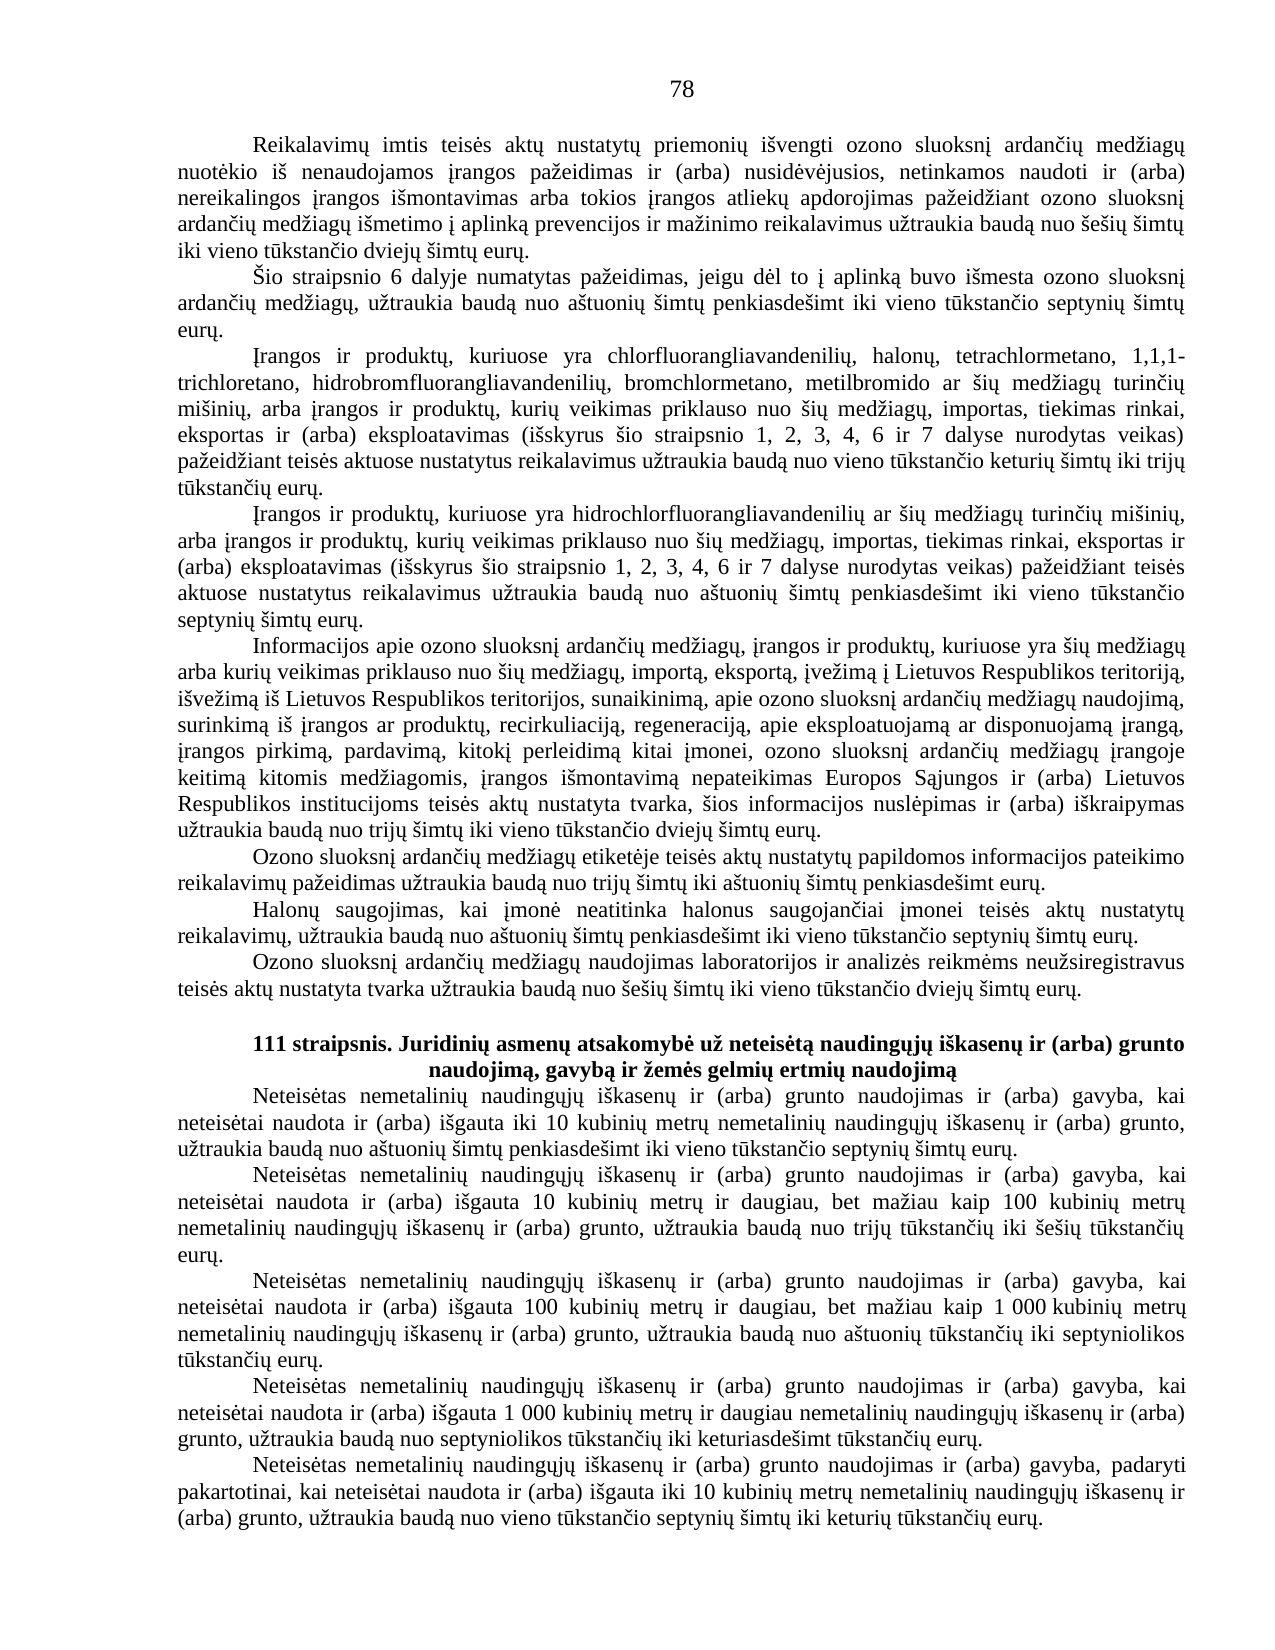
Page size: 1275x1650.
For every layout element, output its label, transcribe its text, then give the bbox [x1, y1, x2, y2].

text Neteisėtas nemetalinių naudingųjų iškasenų ir (arba) grunto naudojimas ir (arba) gavyba, kai neteisėtai naudota ir (arba) išgauta 100 kubinių metrų ir daugiau, bet mažiau kaip 1 000 kubinių metrų nemetalinių naudingųjų iškasenų ir (arba) grunto, užtraukia baudą nuo aštuonių tūkstančių iki septyniolikos tūkstančių eurų. [177, 1267, 1186, 1372]
text Neteisėtas nemetalinių naudingųjų iškasenų ir (arba) grunto naudojimas ir (arba) gavyba, kai neteisėtai naudota ir (arba) išgauta iki 10 kubinių metrų nemetalinių naudingųjų iškasenų ir (arba) grunto, užtraukia baudą nuo aštuonių šimtų penkiasdešimt iki vieno tūkstančio septynių šimtų eurų. [177, 1082, 1186, 1162]
text Įrangos ir produktų, kuriuose yra chlorfluorangliavandenilių, halonų, tetrachlormetano, 1,1,1-trichloretano, hidrobromfluorangliavandenilių, bromchlormetano, metilbromido ar šių medžiagų turinčių mišinių, arba įrangos ir produktų, kurių veikimas priklauso nuo šių medžiagų, importas, tiekimas rinkai, eksportas ir (arba) eksploatavimas (išskyrus šio straipsnio 1, 2, 3, 4, 6 ir 7 dalyse nurodytas veikas) pažeidžiant teisės aktuose nustatytus reikalavimus užtraukia baudą nuo vieno tūkstančio keturių šimtų iki trijų tūkstančių eurų. [177, 342, 1186, 500]
text Informacijos apie ozono sluoksnį ardančių medžiagų, įrangos ir produktų, kuriuose yra šių medžiagų arba kurių veikimas priklauso nuo šių medžiagų, importą, eksportą, įvežimą į Lietuvos Respublikos teritoriją, išvežimą iš Lietuvos Respublikos teritorijos, sunaikinimą, apie ozono sluoksnį ardančių medžiagų naudojimą, surinkimą iš įrangos ar produktų, recirkuliaciją, regeneraciją, apie eksploatuojamą ar disponuojamą įrangą, įrangos pirkimą, pardavimą, kitokį perleidimą kitai įmonei, ozono sluoksnį ardančių medžiagų įrangoje keitimą kitomis medžiagomis, įrangos išmontavimą nepateikimas Europos Sąjungos ir (arba) Lietuvos Respublikos institucijoms teisės aktų nustatyta tvarka, šios informacijos nuslėpimas ir (arba) iškraipymas užtraukia baudą nuo trijų šimtų iki vieno tūkstančio dviejų šimtų eurų. [177, 632, 1186, 843]
text Neteisėtas nemetalinių naudingųjų iškasenų ir (arba) grunto naudojimas ir (arba) gavyba, kai neteisėtai naudota ir (arba) išgauta 1 000 kubinių metrų ir daugiau nemetalinių naudingųjų iškasenų ir (arba) grunto, užtraukia baudą nuo septyniolikos tūkstančių iki keturiasdešimt tūkstančių eurų. [177, 1372, 1186, 1451]
text Neteisėtas nemetalinių naudingųjų iškasenų ir (arba) grunto naudojimas ir (arba) gavyba, padaryti pakartotinai, kai neteisėtai naudota ir (arba) išgauta iki 10 kubinių metrų nemetalinių naudingųjų iškasenų ir (arba) grunto, užtraukia baudą nuo vieno tūkstančio septynių šimtų iki keturių tūkstančių eurų. [177, 1451, 1186, 1531]
text Reikalavimų imtis teisės aktų nustatytų priemonių išvengti ozono sluoksnį ardančių medžiagų nuotėkio iš nenaudojamos įrangos pažeidimas ir (arba) nusidėvėjusios, netinkamos naudoti ir (arba) nereikalingos įrangos išmontavimas arba tokios įrangos atliekų apdorojimas pažeidžiant ozono sluoksnį ardančių medžiagų išmetimo į aplinką prevencijos ir mažinimo reikalavimus užtraukia baudą nuo šešių šimtų iki vieno tūkstančio dviejų šimtų eurų. [177, 131, 1186, 263]
text Šio straipsnio 6 dalyje numatytas pažeidimas, jeigu dėl to į aplinką buvo išmesta ozono sluoksnį ardančių medžiagų, užtraukia baudą nuo aštuonių šimtų penkiasdešimt iki vieno tūkstančio septynių šimtų eurų. [177, 263, 1186, 342]
text Įrangos ir produktų, kuriuose yra hidrochlorfluorangliavandenilių ar šių medžiagų turinčių mišinių, arba įrangos ir produktų, kurių veikimas priklauso nuo šių medžiagų, importas, tiekimas rinkai, eksportas ir (arba) eksploatavimas (išskyrus šio straipsnio 1, 2, 3, 4, 6 ir 7 dalyse nurodytas veikas) pažeidžiant teisės aktuose nustatytus reikalavimus užtraukia baudą nuo aštuonių šimtų penkiasdešimt iki vieno tūkstančio septynių šimtų eurų. [177, 500, 1186, 632]
text Ozono sluoksnį ardančių medžiagų etiketėje teisės aktų nustatytų papildomos informacijos pateikimo reikalavimų pažeidimas užtraukia baudą nuo trijų šimtų iki aštuonių šimtų penkiasdešimt eurų. [177, 843, 1186, 896]
text Halonų saugojimas, kai įmonė neatitinka halonus saugojančiai įmonei teisės aktų nustatytų reikalavimų, užtraukia baudą nuo aštuonių šimtų penkiasdešimt iki vieno tūkstančio septynių šimtų eurų. [177, 896, 1186, 948]
text Ozono sluoksnį ardančių medžiagų naudojimas laboratorijos ir analizės reikmėms neužsiregistravus teisės aktų nustatyta tvarka užtraukia baudą nuo šešių šimtų iki vieno tūkstančio dviejų šimtų eurų. [177, 948, 1186, 1001]
text Neteisėtas nemetalinių naudingųjų iškasenų ir (arba) grunto naudojimas ir (arba) gavyba, kai neteisėtai naudota ir (arba) išgauta 10 kubinių metrų ir daugiau, bet mažiau kaip 100 kubinių metrų nemetalinių naudingųjų iškasenų ir (arba) grunto, užtraukia baudą nuo trijų tūkstančių iki šešių tūkstančių eurų. [177, 1162, 1186, 1267]
text 111 straipsnis. Juridinių asmenų atsakomybė už neteisėtą naudingųjų iškasenų ir (arba) grunto naudojimą, gavybą ir žemės gelmių ertmių naudojimą [252, 1030, 1186, 1082]
